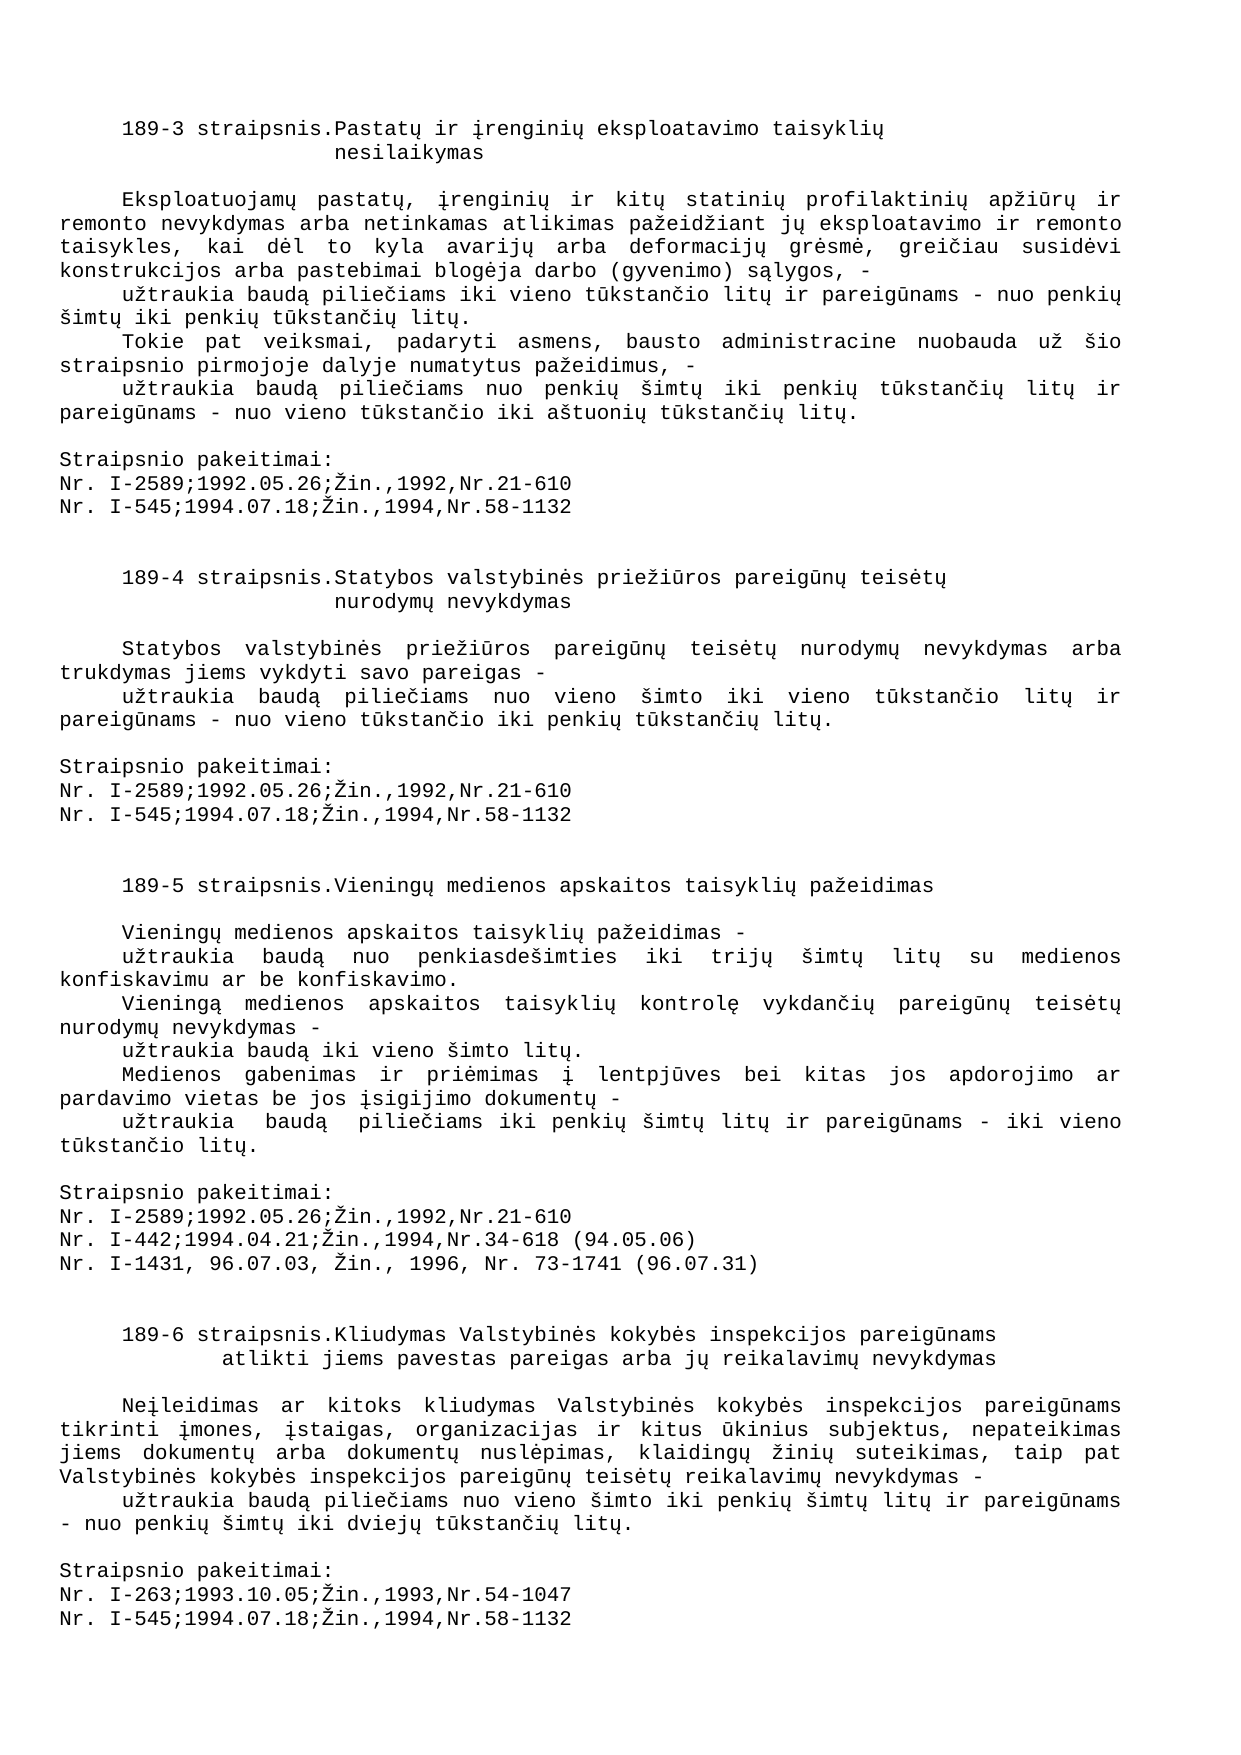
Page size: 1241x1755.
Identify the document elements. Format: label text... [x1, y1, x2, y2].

text Neįleidimas ar kitoks kliudymas Valstybinės kokybės inspekcijos pareigūnams tikrinti įmones, įstaigas, organizacijas ir kitus ūkinius subjektus, nepateikimas jiems dokumentų arba dokumentų nuslėpimas, klaidingų žinių suteikimas, taip pat Valstybinės kokybės inspekcijos pareigūnų teisėtų reikalavimų nevykdymas - [59, 1395, 1122, 1489]
text Statybos valstybinės priežiūros pareigūnų teisėtų nurodymų nevykdymas arba trukdymas jiems vykdyti savo pareigas - [59, 638, 1122, 686]
text Straipsnio pakeitimai: [59, 757, 1122, 780]
text Nr. I-545;1994.07.18;Žin.,1994,Nr.58-1132 [59, 1608, 1122, 1631]
text Vieningų medienos apskaitos taisyklių pažeidimas - [59, 922, 1122, 946]
text užtraukia baudą iki vieno šimto litų. [59, 1040, 1122, 1064]
text užtraukia baudą piliečiams iki vieno tūkstančio litų ir pareigūnams - nuo penkių šimtų iki penkių tūkstančių litų. [59, 284, 1122, 331]
text 189-5 straipsnis.Vieningų medienos apskaitos taisyklių pažeidimas [59, 875, 1122, 898]
text Vieningą medienos apskaitos taisyklių kontrolę vykdančių pareigūnų teisėtų nurodymų nevykdymas - [59, 993, 1122, 1040]
text Nr. I-2589;1992.05.26;Žin.,1992,Nr.21-610 [59, 780, 1122, 804]
text 189-6 straipsnis.Kliudymas Valstybinės kokybės inspekcijos pareigūnams [59, 1324, 1122, 1348]
text Nr. I-2589;1992.05.26;Žin.,1992,Nr.21-610 [59, 473, 1122, 496]
text užtraukia baudą nuo penkiasdešimties iki trijų šimtų litų su medienos konfiskavimu ar be konfiskavimo. [59, 946, 1122, 993]
text Straipsnio pakeitimai: [59, 449, 1122, 473]
text Nr. I-545;1994.07.18;Žin.,1994,Nr.58-1132 [59, 496, 1122, 520]
text Straipsnio pakeitimai: [59, 1561, 1122, 1584]
text užtraukia baudą piliečiams nuo vieno šimto iki vieno tūkstančio litų ir pareigūnams - nuo vieno tūkstančio iki penkių tūkstančių litų. [59, 686, 1122, 733]
text Medienos gabenimas ir priėmimas į lentpjūves bei kitas jos apdorojimo ar pardavimo vietas be jos įsigijimo dokumentų - [59, 1064, 1122, 1111]
text Nr. I-2589;1992.05.26;Žin.,1992,Nr.21-610 [59, 1206, 1122, 1229]
text Nr. I-1431, 96.07.03, Žin., 1996, Nr. 73-1741 (96.07.31) [59, 1253, 1122, 1277]
text Nr. I-545;1994.07.18;Žin.,1994,Nr.58-1132 [59, 804, 1122, 827]
text nurodymų nevykdymas [59, 591, 1122, 615]
text Tokie pat veiksmai, padaryti asmens, bausto administracine nuobauda už šio straipsnio pirmojoje dalyje numatytus pažeidimus, - [59, 331, 1122, 378]
text atlikti jiems pavestas pareigas arba jų reikalavimų nevykdymas [59, 1348, 1122, 1371]
text užtraukia baudą piliečiams nuo penkių šimtų iki penkių tūkstančių litų ir pareigūnams - nuo vieno tūkstančio iki aštuonių tūkstančių litų. [59, 378, 1122, 426]
text užtraukia baudą piliečiams iki penkių šimtų litų ir pareigūnams - iki vieno tūkstančio litų. [59, 1111, 1122, 1158]
text 189-4 straipsnis.Statybos valstybinės priežiūros pareigūnų teisėtų [59, 567, 1122, 591]
text Nr. I-442;1994.04.21;Žin.,1994,Nr.34-618 (94.05.06) [59, 1229, 1122, 1253]
text Eksploatuojamų pastatų, įrenginių ir kitų statinių profilaktinių apžiūrų ir remonto nevykdymas arba netinkamas atlikimas pažeidžiant jų eksploatavimo ir remonto taisykles, kai dėl to kyla avarijų arba deformacijų grėsmė, greičiau susidėvi konstrukcijos arba pastebimai blogėja darbo (gyvenimo) sąlygos, - [59, 189, 1122, 284]
text Straipsnio pakeitimai: [59, 1182, 1122, 1206]
text užtraukia baudą piliečiams nuo vieno šimto iki penkių šimtų litų ir pareigūnams - nuo penkių šimtų iki dviejų tūkstančių litų. [59, 1489, 1122, 1537]
text Nr. I-263;1993.10.05;Žin.,1993,Nr.54-1047 [59, 1584, 1122, 1608]
text 189-3 straipsnis.Pastatų ir įrenginių eksploatavimo taisyklių [59, 118, 1122, 142]
text nesilaikymas [59, 142, 1122, 165]
